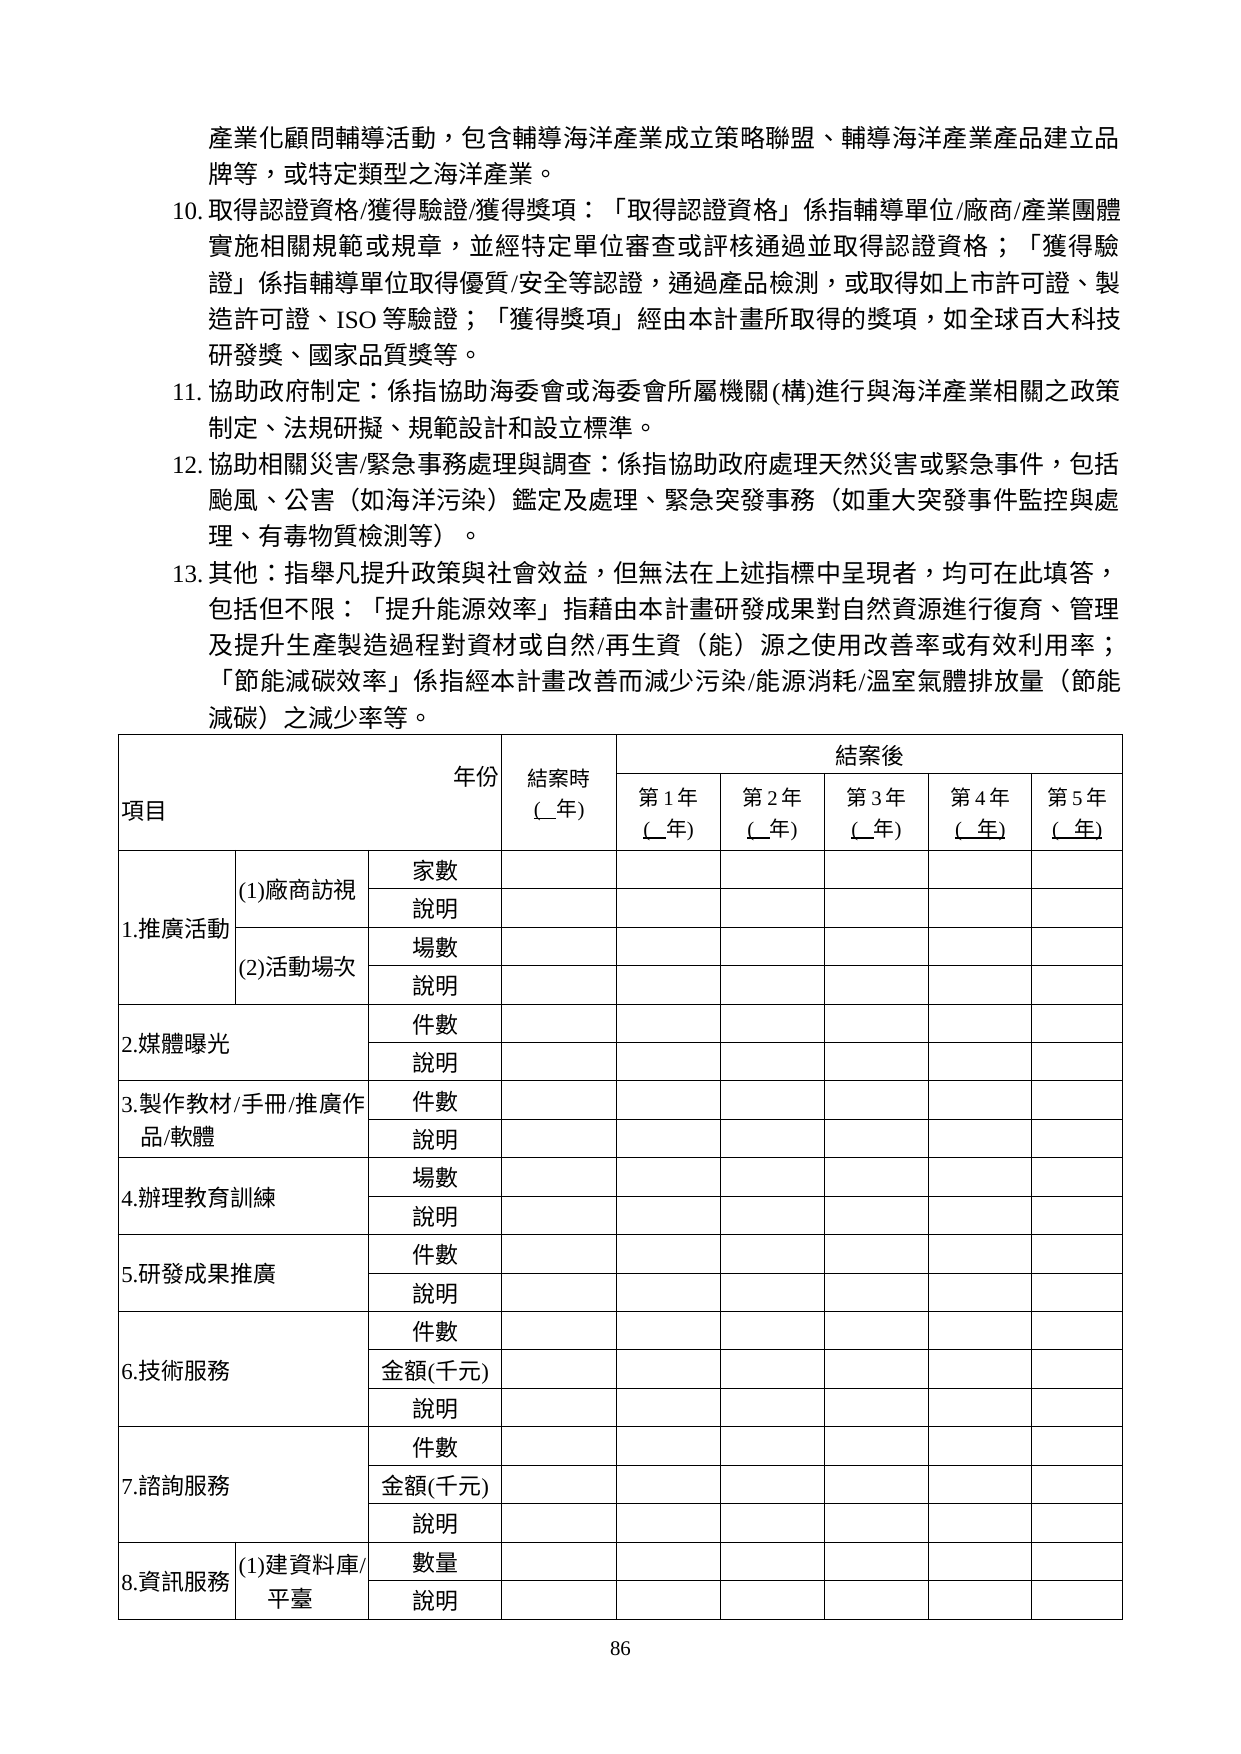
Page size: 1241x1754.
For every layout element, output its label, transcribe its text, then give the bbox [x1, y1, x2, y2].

table_cell [721, 1120, 824, 1157]
table_cell [617, 851, 720, 888]
table_cell 第1年 ( 年) [617, 774, 720, 850]
table_cell [617, 1389, 720, 1426]
table_cell 第2年 ( 年) [721, 774, 824, 850]
table_cell [502, 1427, 616, 1465]
table_cell [929, 1312, 1031, 1349]
table_cell [617, 1466, 720, 1503]
table_cell 件數 [369, 1427, 501, 1465]
table_cell [1032, 1312, 1122, 1349]
table_cell 3.製作教材/手冊/推廣作品/軟體 [119, 1081, 368, 1157]
table_cell [502, 1312, 616, 1349]
table_header 結案後 [617, 735, 1122, 773]
table_cell [502, 1158, 616, 1196]
table_cell [929, 1389, 1031, 1426]
table_cell [502, 1043, 616, 1080]
list 其他：指舉凡提升政策與社會效益，但無法在上述指標中呈現者，均可在此填答，包括但不限：「提升能源效率」指藉由本計畫研發成果對自然資源進行復育、管理及提升生產製造過程對資材或自然/再生資（能）源之使用改善率或有效利用率；「節能減碳效率」係指經本計畫改善而減少污染/能源消耗/溫室氣體排放量（節能減碳）之減少率等。 [172, 553, 1122, 734]
table_cell [825, 1235, 928, 1272]
table_cell [1032, 1581, 1122, 1618]
table_cell 4.辦理教育訓練 [119, 1158, 368, 1234]
table_cell [721, 1235, 824, 1272]
table_cell [929, 851, 1031, 888]
table_cell 說明 [369, 966, 501, 1003]
table_cell 件數 [369, 1312, 501, 1349]
table_cell [929, 928, 1031, 965]
table_cell [1032, 1197, 1122, 1234]
table_cell 家數 [369, 851, 501, 888]
table_cell 件數 [369, 1235, 501, 1272]
table_cell 2.媒體曝光 [119, 1005, 368, 1080]
table_cell [721, 1504, 824, 1542]
list 取得認證資格/獲得驗證/獲得獎項：「取得認證資格」係指輔導單位/廠商/產業團體實施相關規範或規章，並經特定單位審查或評核通過並取得認證資格；「獲得驗證」係指輔導單位取得優質/安全等認證，通過產品檢測，或取得如上市許可證、製造許可證、ISO等驗證；「獲得獎項」經由本計畫所取得的獎項，如全球百大科技研發獎、國家品質獎等。 [172, 191, 1122, 372]
table_cell [721, 1389, 824, 1426]
table_cell 說明 [369, 889, 501, 927]
table_cell [1032, 1466, 1122, 1503]
table_cell [1032, 1504, 1122, 1542]
table_cell [617, 1312, 720, 1349]
table_cell [929, 1005, 1031, 1042]
table_cell [929, 1197, 1031, 1234]
table_cell [617, 1158, 720, 1196]
table_cell [1032, 851, 1122, 888]
table_cell [721, 1350, 824, 1388]
table_cell [721, 1466, 824, 1503]
table_cell [929, 889, 1031, 927]
table_cell 說明 [369, 1043, 501, 1080]
table_cell [721, 1081, 824, 1119]
table_cell [617, 966, 720, 1003]
table_cell [502, 966, 616, 1003]
table_cell (1)廠商訪視 [236, 851, 368, 927]
table_cell (1)建資料庫/ 平臺 [236, 1543, 368, 1618]
table_cell 金額(千元) [369, 1350, 501, 1388]
table_cell [929, 1543, 1031, 1580]
table_cell [929, 1274, 1031, 1311]
table_cell [502, 1543, 616, 1580]
table_cell [502, 1350, 616, 1388]
table_cell [1032, 928, 1122, 965]
table_cell [617, 1427, 720, 1465]
table_cell [1032, 1389, 1122, 1426]
table_cell [929, 1235, 1031, 1272]
table_cell [502, 1389, 616, 1426]
table_cell [825, 1543, 928, 1580]
table_cell [825, 889, 928, 927]
table_cell [617, 1005, 720, 1042]
table_cell [929, 1158, 1031, 1196]
table_header 年份 項目 [119, 735, 501, 850]
table_cell [502, 1274, 616, 1311]
table_cell [825, 1504, 928, 1542]
table_cell [1032, 1235, 1122, 1272]
table_cell [1032, 1005, 1122, 1042]
table_cell [929, 1043, 1031, 1080]
table_cell [617, 1043, 720, 1080]
table_cell [929, 1081, 1031, 1119]
table_cell [825, 1005, 928, 1042]
table_cell [825, 1389, 928, 1426]
table_cell [825, 1581, 928, 1618]
table_cell [721, 851, 824, 888]
table_header 結案時 ( 年) [502, 735, 616, 850]
table_cell [617, 1197, 720, 1234]
table_cell 數量 [369, 1543, 501, 1580]
table_cell [721, 1158, 824, 1196]
table_cell [502, 1081, 616, 1119]
table_cell [617, 1350, 720, 1388]
table_cell [825, 1350, 928, 1388]
table_cell [617, 1543, 720, 1580]
table_cell 件數 [369, 1005, 501, 1042]
table_cell 說明 [369, 1120, 501, 1157]
table_cell 第4年 ( 年) [929, 774, 1031, 850]
table_cell 說明 [369, 1389, 501, 1426]
table_cell [825, 1466, 928, 1503]
table_cell [502, 928, 616, 965]
table_cell [825, 1158, 928, 1196]
table_cell [502, 1581, 616, 1618]
table_cell [1032, 1158, 1122, 1196]
table_cell [502, 1120, 616, 1157]
table_cell [929, 1466, 1031, 1503]
table_cell [721, 1581, 824, 1618]
table_cell 1.推廣活動 [119, 851, 235, 1003]
table_cell [502, 1235, 616, 1272]
table_cell [1032, 1350, 1122, 1388]
table_cell 說明 [369, 1581, 501, 1618]
table_cell [1032, 889, 1122, 927]
table_cell [502, 1005, 616, 1042]
table_cell [1032, 1081, 1122, 1119]
table_cell [929, 1581, 1031, 1618]
list 產業化顧問輔導活動，包含輔導海洋產業成立策略聯盟、輔導海洋產業產品建立品牌等，或特定類型之海洋產業。 [172, 118, 1122, 191]
table_cell [929, 1427, 1031, 1465]
table_cell 7.諮詢服務 [119, 1427, 368, 1542]
table_cell [617, 1274, 720, 1311]
table_cell [721, 1543, 824, 1580]
table_cell [617, 889, 720, 927]
table_cell [825, 966, 928, 1003]
table_cell [825, 851, 928, 888]
table_cell 說明 [369, 1274, 501, 1311]
table_cell 5.研發成果推廣 [119, 1235, 368, 1311]
table_cell [1032, 1120, 1122, 1157]
table_cell 場數 [369, 1158, 501, 1196]
table_cell [617, 1120, 720, 1157]
table_cell [617, 1581, 720, 1618]
table_cell 6.技術服務 [119, 1312, 368, 1426]
table_cell 8.資訊服務 [119, 1543, 235, 1618]
table_cell [825, 1120, 928, 1157]
table_cell [825, 928, 928, 965]
table_cell 件數 [369, 1081, 501, 1119]
table_cell 說明 [369, 1504, 501, 1542]
list 協助政府制定：係指協助海委會或海委會所屬機關(構)進行與海洋產業相關之政策制定、法規研擬、規範設計和設立標準。 [172, 372, 1122, 444]
table_cell (2)活動場次 [236, 928, 368, 1003]
table_cell [1032, 1043, 1122, 1080]
table_cell [502, 1504, 616, 1542]
table_cell [721, 1005, 824, 1042]
table_cell 說明 [369, 1197, 501, 1234]
table_cell [929, 1120, 1031, 1157]
table_cell [825, 1197, 928, 1234]
table_cell 金額(千元) [369, 1466, 501, 1503]
table_cell [721, 928, 824, 965]
table_cell [929, 1350, 1031, 1388]
table_cell [721, 1312, 824, 1349]
table_cell [502, 1466, 616, 1503]
table_cell [721, 1427, 824, 1465]
table_cell [825, 1274, 928, 1311]
table_cell [1032, 1427, 1122, 1465]
table_cell [502, 1197, 616, 1234]
table_cell [502, 851, 616, 888]
table_cell [1032, 1274, 1122, 1311]
table_cell [825, 1427, 928, 1465]
table_cell [617, 928, 720, 965]
table_cell 場數 [369, 928, 501, 965]
table_cell [929, 966, 1031, 1003]
table_cell 第3年 ( 年) [825, 774, 928, 850]
table_cell [617, 1504, 720, 1542]
table_cell [721, 889, 824, 927]
table_cell [825, 1043, 928, 1080]
table_cell [721, 1274, 824, 1311]
table_cell [825, 1081, 928, 1119]
table_cell [929, 1504, 1031, 1542]
table_cell [617, 1235, 720, 1272]
table_cell [617, 1081, 720, 1119]
table_cell [825, 1312, 928, 1349]
table_cell [502, 889, 616, 927]
table_cell [1032, 1543, 1122, 1580]
table_cell 第5年 ( 年) [1032, 774, 1122, 850]
table_cell [721, 966, 824, 1003]
table_cell [721, 1043, 824, 1080]
list 協助相關災害/緊急事務處理與調查：係指協助政府處理天然災害或緊急事件，包括颱風、公害（如海洋污染）鑑定及處理、緊急突發事務（如重大突發事件監控與處理、有毒物質檢測等）。 [172, 444, 1122, 553]
table_cell [721, 1197, 824, 1234]
table_cell [1032, 966, 1122, 1003]
